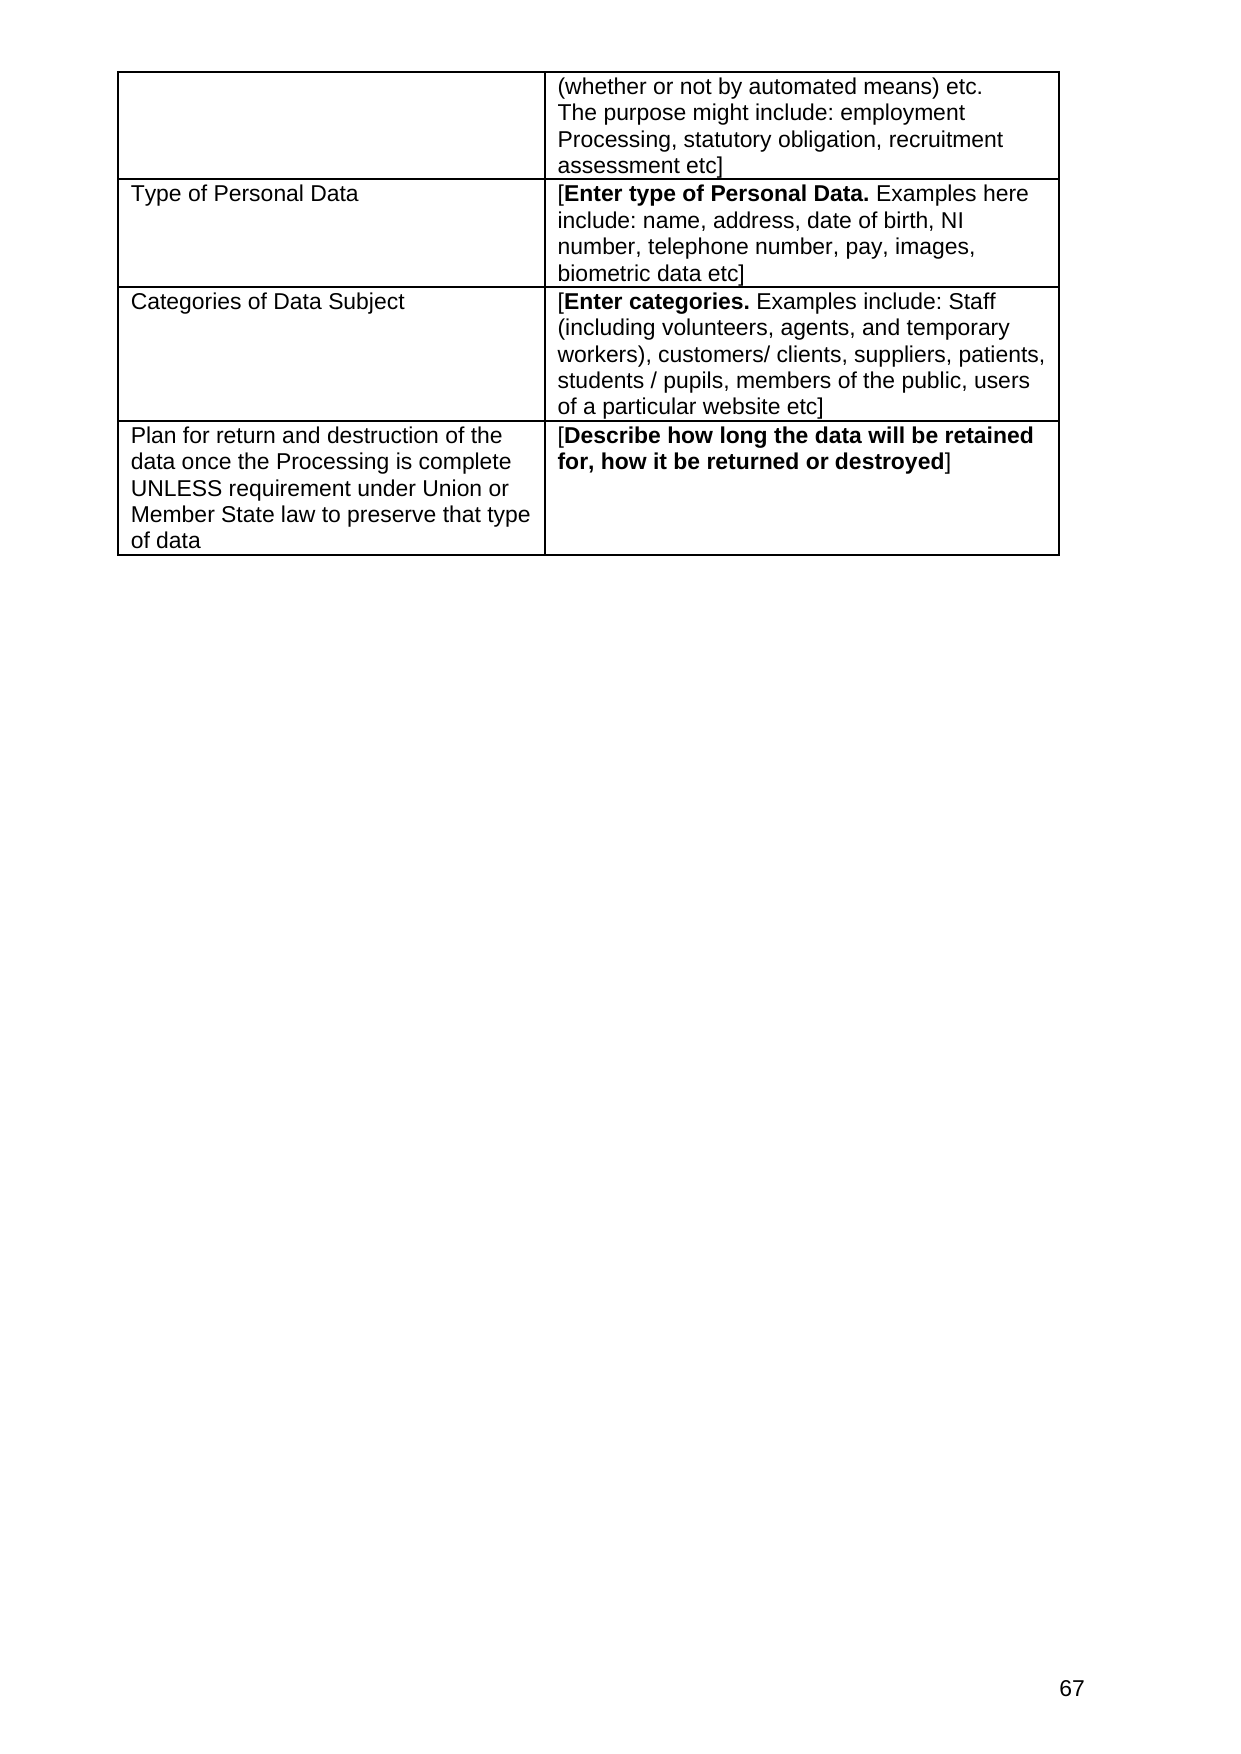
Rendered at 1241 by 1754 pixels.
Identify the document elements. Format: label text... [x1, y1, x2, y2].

table_cell [Enter type of Personal Data. Examples here include: name, address, date of birth, NI number, telephone number, pay, images, biometric data etc] [546, 180, 1058, 286]
table_cell [Enter categories. Examples include: Staff (including volunteers, agents, and temporary workers), customers/ clients, suppliers, patients, students / pupils, members of the public, users of a particular website etc] [546, 288, 1058, 420]
table_cell (whether or not by automated means) etc. The purpose might include: employment Processing, statutory obligation, recruitment assessment etc] [546, 73, 1058, 178]
table_cell Plan for return and destruction of the data once the Processing is complete UNLESS requirement under Union or Member State law to preserve that type of data [119, 422, 544, 553]
table_cell [119, 73, 544, 178]
table_cell Type of Personal Data [119, 180, 544, 286]
table_cell [Describe how long the data will be retained for, how it be returned or destroyed] [546, 422, 1058, 553]
table_cell Categories of Data Subject [119, 288, 544, 420]
